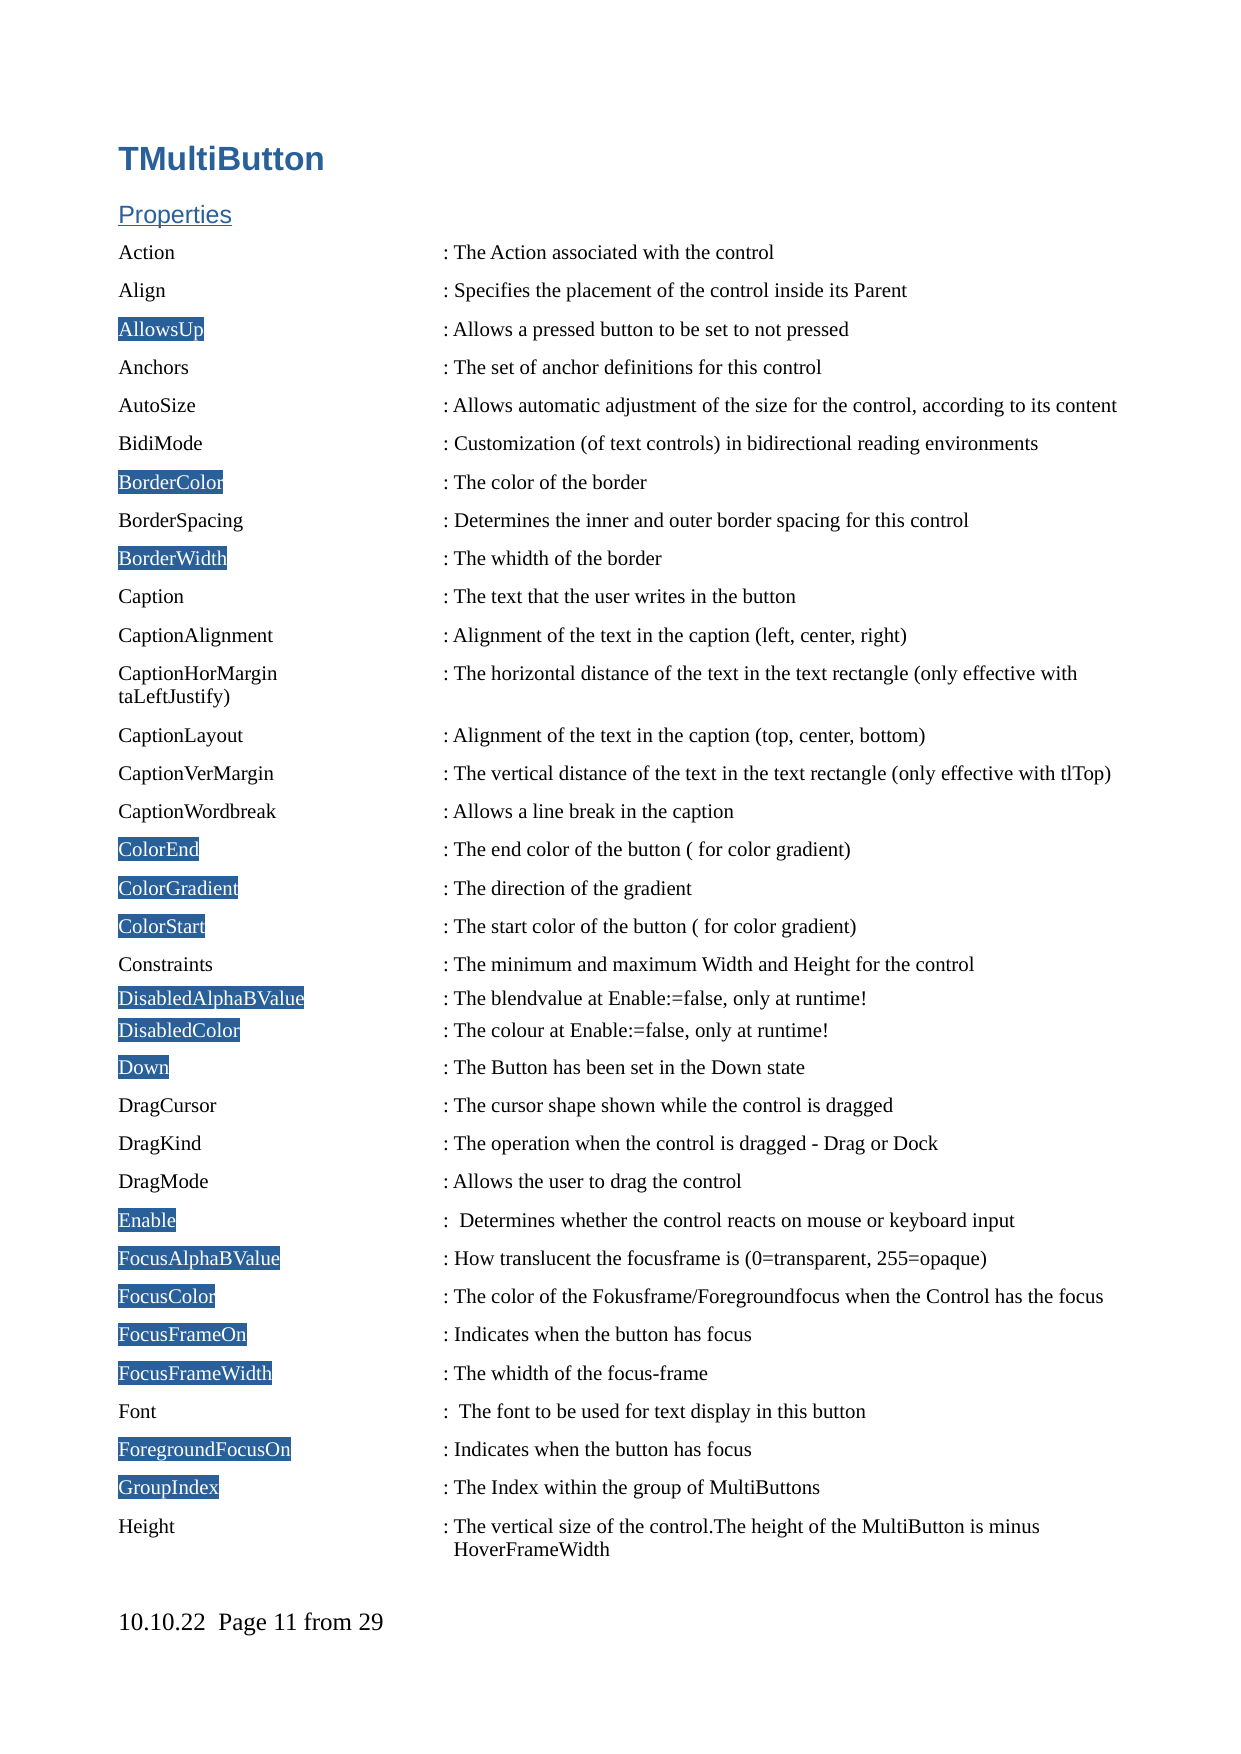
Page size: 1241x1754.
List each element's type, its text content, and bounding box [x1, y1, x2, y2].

text Height : The vertical size of the control.The height of the MultiButton is minus HoverFrameWidth [118, 1514, 1122, 1561]
subtitle Properties [118, 205, 1122, 228]
text ColorEnd : The end color of the button ( for color gradient) [118, 838, 1122, 862]
text Align : Specifies the placement of the control inside its Parent [118, 279, 1122, 303]
text CaptionLayout : Alignment of the text in the caption (top, center, bottom) [118, 723, 1122, 747]
text CaptionHorMargin : The horizontal distance of the text in the text rectangle (only effective with taLeftJustify) [118, 661, 1122, 709]
text Caption : The text that the user writes in the button [118, 585, 1122, 608]
text FocusColor : The color of the Fokusframe/Foregroundfocus when the Control has the focus [118, 1285, 1122, 1308]
text FocusFrameWidth : The whidth of the focus-frame [118, 1361, 1122, 1385]
text Font : The font to be used for text display in this button [118, 1399, 1122, 1423]
text DisabledAlphaBValue : The blendvalue at Enable:=false, only at runtime! [118, 991, 1122, 1008]
text Constraints : The minimum and maximum Width and Height for the control [118, 953, 1122, 976]
text BorderColor : The color of the border [118, 470, 1122, 494]
text CaptionWordbreak : Allows a line break in the caption [118, 800, 1122, 823]
text AutoSize : Allows automatic adjustment of the size for the control, according to its content [118, 394, 1122, 417]
text DragKind : The operation when the control is dragged - Drag or Dock [118, 1132, 1122, 1156]
text FocusAlphaBValue : How translucent the focusframe is (0=transparent, 255=opaque) [118, 1247, 1122, 1270]
text BidiMode : Customization (of text controls) in bidirectional reading environments [118, 432, 1122, 456]
text ColorStart : The start color of the button ( for color gradient) [118, 914, 1122, 938]
text Action : The Action associated with the control [118, 241, 1122, 264]
text Anchors : The set of anchor definitions for this control [118, 356, 1122, 379]
text AllowsUp : Allows a pressed button to be set to not pressed [118, 317, 1122, 341]
text GroupIndex : The Index within the group of MultiButtons [118, 1476, 1122, 1499]
text ForegroundFocusOn : Indicates when the button has focus [118, 1438, 1122, 1461]
text BorderWidth : The whidth of the border [118, 547, 1122, 570]
text CaptionVerMargin : The vertical distance of the text in the text rectangle (only effective with tlTop) [118, 761, 1122, 785]
text FocusFrameOn : Indicates when the button has focus [118, 1323, 1122, 1347]
subtitle TMultiButton [118, 139, 1122, 178]
text DragCursor : The cursor shape shown while the control is dragged [118, 1094, 1122, 1117]
text Enable : Determines whether the control reacts on mouse or keyboard input [118, 1208, 1122, 1232]
text CaptionAlignment : Alignment of the text in the caption (left, center, right) [118, 623, 1122, 647]
text DragMode : Allows the user to drag the control [118, 1170, 1122, 1194]
text Down : The Button has been set in the Down state [118, 1055, 1122, 1079]
text BorderSpacing : Determines the inner and outer border spacing for this control [118, 508, 1122, 532]
text DisabledColor : The colour at Enable:=false, only at runtime! [118, 1023, 1122, 1041]
text ColorGradient : The direction of the gradient [118, 876, 1122, 900]
